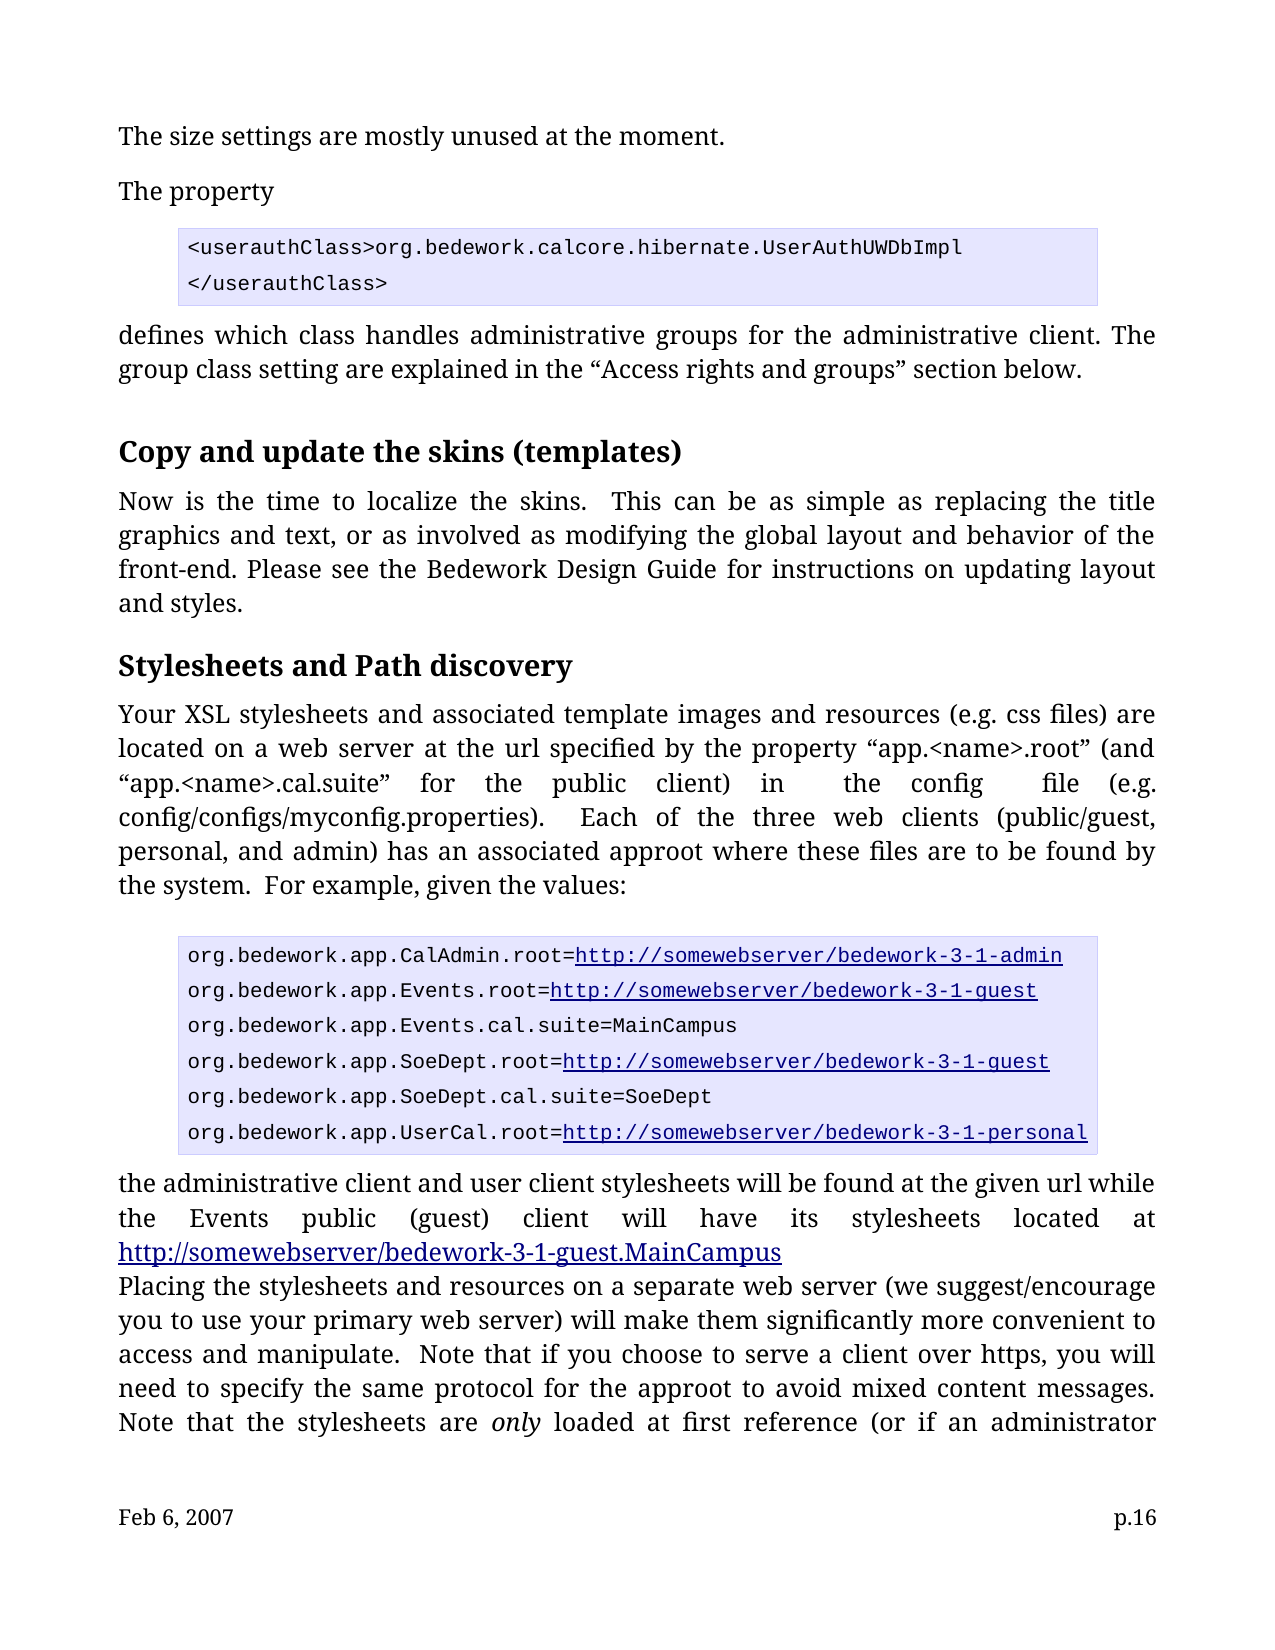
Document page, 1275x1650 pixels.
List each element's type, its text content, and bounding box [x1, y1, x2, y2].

text org.bedework.app.SoeDept.cal.suite=SoeDept [179, 1077, 1097, 1110]
text </userauthClass> [179, 264, 1097, 305]
subtitle Stylesheets and Path discovery [118, 645, 1157, 684]
text Your XSL stylesheets and associated template images and resources (e.g. css files) are located on a web server at the url specified by the property “app.<name>.root” (and “app.<name>.cal.suite” for the public client) in the config file (e.g. config/configs/myconfig.properties). Each of the three web clients (public/guest, personal, and admin) has an associated approot where these files are to be found by the system. For example, given the values: [118, 697, 1157, 901]
text org.bedework.app.CalAdmin.root=http://somewebserver/bedework-3-1-admin [179, 937, 1097, 968]
text The property [118, 173, 1157, 207]
text Now is the time to localize the skins. This can be as simple as replacing the title graphics and text, or as involved as modifying the global layout and behavior of the front-end. Please see the Bedework Design Guide for instructions on updating layout and styles. [118, 484, 1157, 620]
text org.bedework.app.SoeDept.root=http://somewebserver/bedework-3-1-guest [179, 1042, 1097, 1074]
text the administrative client and user client stylesheets will be found at the given url while the Events public (guest) client will have its stylesheets located at http://somewebserver/bedework-3-1-guest.MainCampus [118, 1166, 1157, 1268]
text <userauthClass>org.bedework.calcore.hibernate.UserAuthUWDbImpl [179, 229, 1097, 261]
text Placing the stylesheets and resources on a separate web server (we suggest/encourage you to use your primary web server) will make them significantly more convenient to access and manipulate. Note that if you choose to serve a client over https, you will need to specify the same protocol for the approot to avoid mixed content messages. Note that the stylesheets are only loaded at first reference (or if an administrator [118, 1268, 1157, 1439]
text org.bedework.app.Events.root=http://somewebserver/bedework-3-1-guest [179, 971, 1097, 1004]
text org.bedework.app.Events.cal.suite=MainCampus [179, 1006, 1097, 1039]
text org.bedework.app.UserCal.root=http://somewebserver/bedework-3-1-personal [179, 1113, 1097, 1154]
text The size settings are mostly unused at the moment. [118, 118, 1157, 152]
subtitle Copy and update the skins (templates) [118, 431, 1157, 471]
text defines which class handles administrative groups for the administrative client. The group class setting are explained in the “Access rights and groups” section below. [118, 317, 1157, 385]
